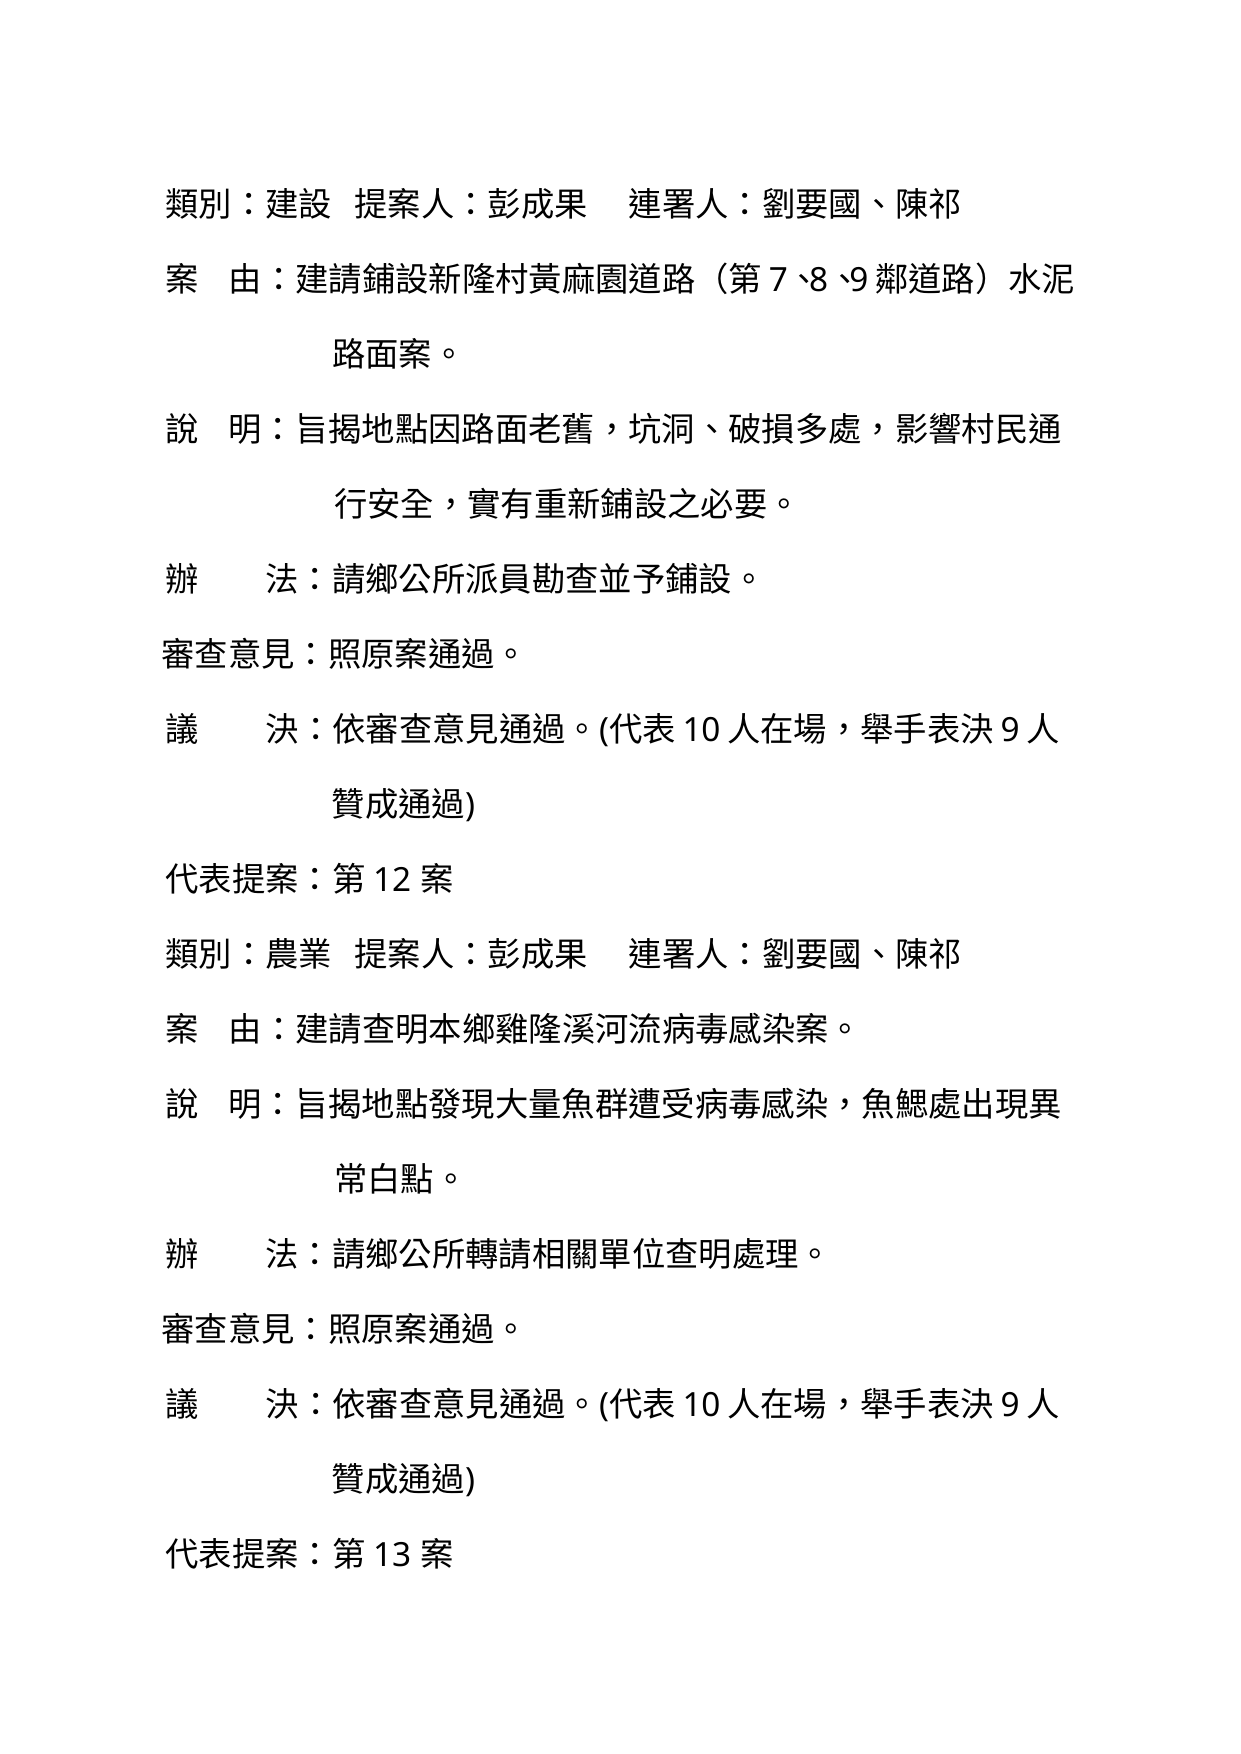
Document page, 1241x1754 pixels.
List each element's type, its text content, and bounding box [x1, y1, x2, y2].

text 議 決：依審查意見通過。(代表10人在場，舉手表決9人贊成通過) [166, 689, 1075, 839]
text 議 決：依審查意見通過。(代表10人在場，舉手表決9人贊成通過) [166, 1364, 1075, 1514]
text 審查意見：照原案通過。 [161, 1289, 1075, 1364]
text 案 由：建請鋪設新隆村黃麻園道路（第7、8、9鄰道路）水泥路面案。 [165, 239, 1075, 389]
text 類別：農業 提案人：彭成果 連署人：劉要國、陳祁 [165, 914, 1075, 989]
text 類別：建設 提案人：彭成果 連署人：劉要國、陳祁 [165, 164, 1075, 239]
text 代表提案：第 13 案 [165, 1514, 1075, 1589]
text 審查意見：照原案通過。 [161, 614, 1075, 689]
text 說 明：旨揭地點因路面老舊，坑洞、破損多處，影響村民通行安全，實有重新鋪設之必要。 [165, 389, 1075, 539]
text 辦 法：請鄉公所派員勘查並予鋪設。 [165, 539, 1075, 614]
text 說 明：旨揭地點發現大量魚群遭受病毒感染，魚鰓處出現異常白點。 [165, 1064, 1075, 1214]
text 辦 法：請鄉公所轉請相關單位查明處理。 [165, 1214, 1075, 1289]
text 代表提案：第 12 案 [165, 839, 1075, 914]
text 案 由：建請查明本鄉雞隆溪河流病毒感染案。 [165, 989, 1075, 1064]
